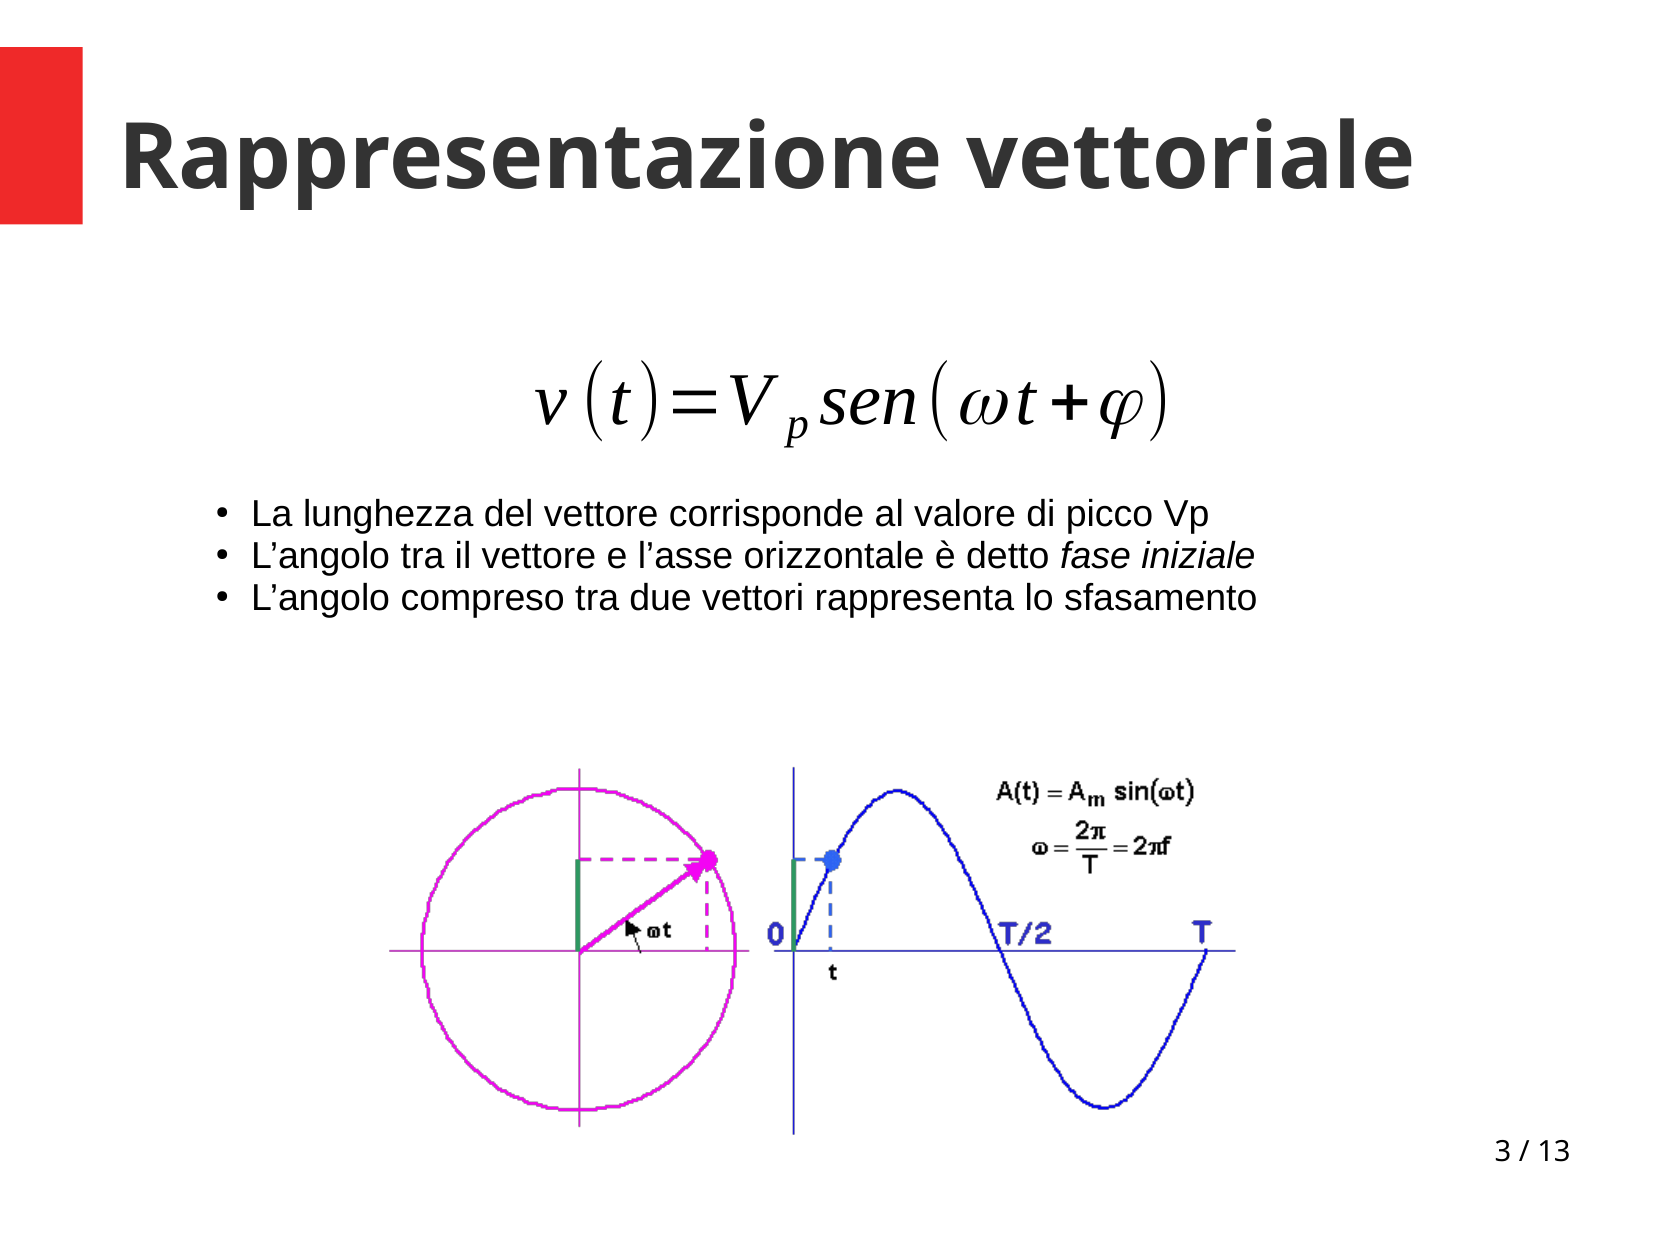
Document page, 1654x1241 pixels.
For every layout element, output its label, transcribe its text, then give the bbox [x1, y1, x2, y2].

text_box La lunghezza del vettore corrisponde al valore di picco Vp L’angolo tra il vettore e l’asse orizzontale è detto fase iniziale L’angolo compreso tra due vettori rappresenta lo sfasamento [200, 485, 1501, 626]
picture [388, 744, 1264, 1160]
chart [515, 354, 1190, 451]
title Rappresentazione vettoriale [118, 45, 1571, 260]
